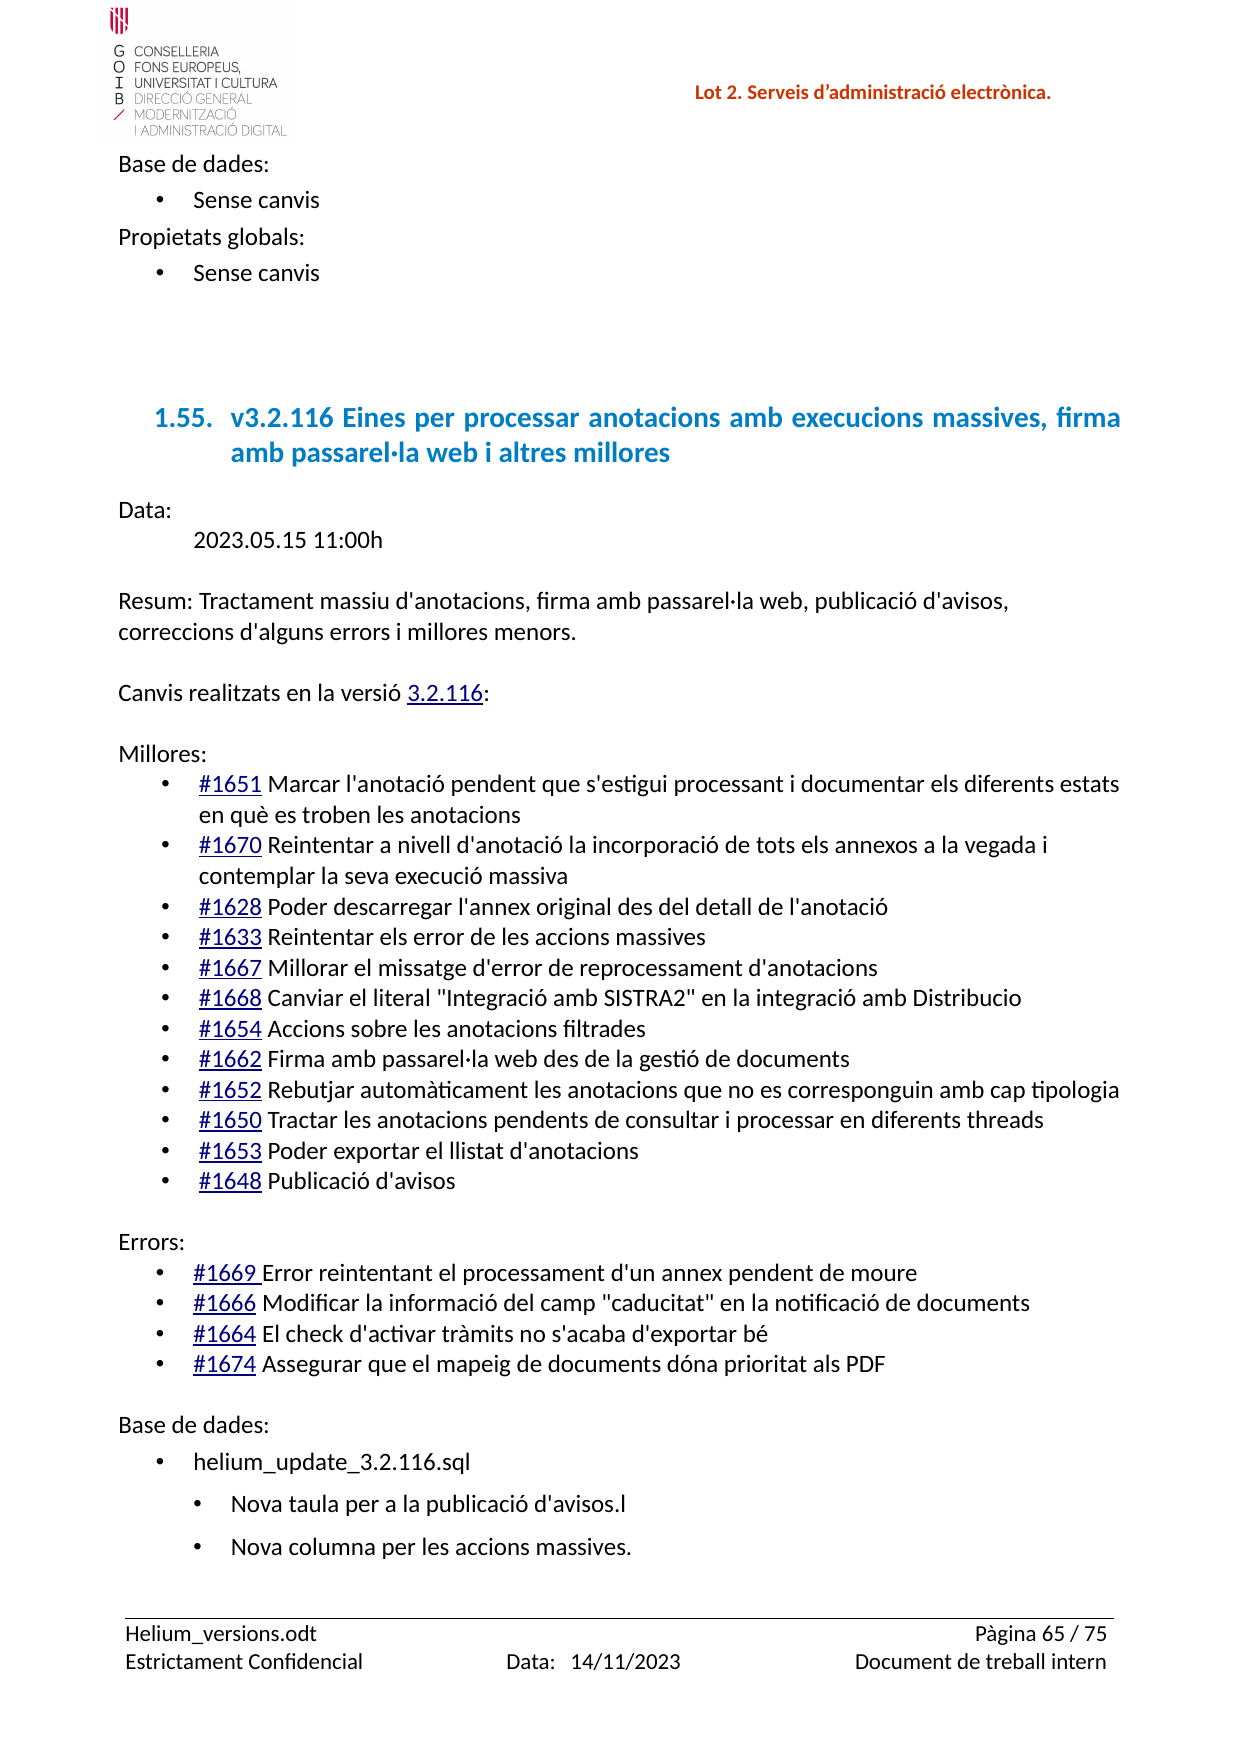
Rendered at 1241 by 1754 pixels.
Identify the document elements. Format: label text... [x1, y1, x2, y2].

subtitle v3.2.116 Eines per processar anotacions amb execucions massives, firma amb passarel·la web i altres millores [153, 399, 1122, 470]
list helium_update_3.2.116.sql [156, 1446, 1122, 1476]
list #1633 Reintentar els error de les accions massives [161, 921, 1122, 952]
picture [100, 0, 297, 144]
list Nova columna per les accions massives. [193, 1531, 1122, 1561]
list #1674 Assegurar que el mapeig de documents dóna prioritat als PDF [156, 1348, 1122, 1379]
list #1653 Poder exportar el llistat d'anotacions [161, 1135, 1122, 1165]
text Millores: [118, 738, 1122, 768]
list #1648 Publicació d'avisos [161, 1165, 1122, 1196]
list Nova taula per a la publicació d'avisos.l [193, 1488, 1122, 1519]
list #1651 Marcar l'anotació pendent que s'estigui processant i documentar els diferents estats en què es troben les anotacions [161, 768, 1122, 829]
list #1666 Modificar la informació del camp "caducitat" en la notificació de documents [156, 1287, 1122, 1318]
text Base de dades: [118, 1409, 1122, 1440]
list #1664 El check d'activar tràmits no s'acaba d'exportar bé [156, 1318, 1122, 1348]
list #1650 Tractar les anotacions pendents de consultar i processar en diferents threads [161, 1104, 1122, 1135]
list #1628 Poder descarregar l'annex original des del detall de l'anotació [161, 891, 1122, 921]
list Sense canvis [156, 257, 1122, 288]
list #1668 Canviar el literal "Integració amb SISTRA2" en la integració amb Distribucio [161, 982, 1122, 1013]
list #1667 Millorar el missatge d'error de reprocessament d'anotacions [161, 952, 1122, 982]
text Propietats globals: [118, 221, 1122, 251]
list Sense canvis [156, 184, 1122, 215]
text Base de dades: [118, 148, 1122, 178]
text Canvis realitzats en la versió 3.2.116: [118, 677, 1122, 707]
list #1662 Firma amb passarel·la web des de la gestió de documents [161, 1043, 1122, 1074]
list #1654 Accions sobre les anotacions filtrades [161, 1013, 1122, 1043]
list #1652 Rebutjar automàticament les anotacions que no es corresponguin amb cap tipologia [161, 1074, 1122, 1104]
text 2023.05.15 11:00h [118, 524, 1122, 555]
text Resum: Tractament massiu d'anotacions, firma amb passarel·la web, publicació d'avisos, correccions d'alguns errors i millores menors. [118, 585, 1122, 646]
text Data: [118, 494, 1122, 524]
text Errors: [118, 1226, 1122, 1257]
list #1669 Error reintentant el processament d'un annex pendent de moure [156, 1257, 1122, 1287]
list #1670 Reintentar a nivell d'anotació la incorporació de tots els annexos a la vegada i contemplar la seva execució massiva [161, 829, 1122, 891]
